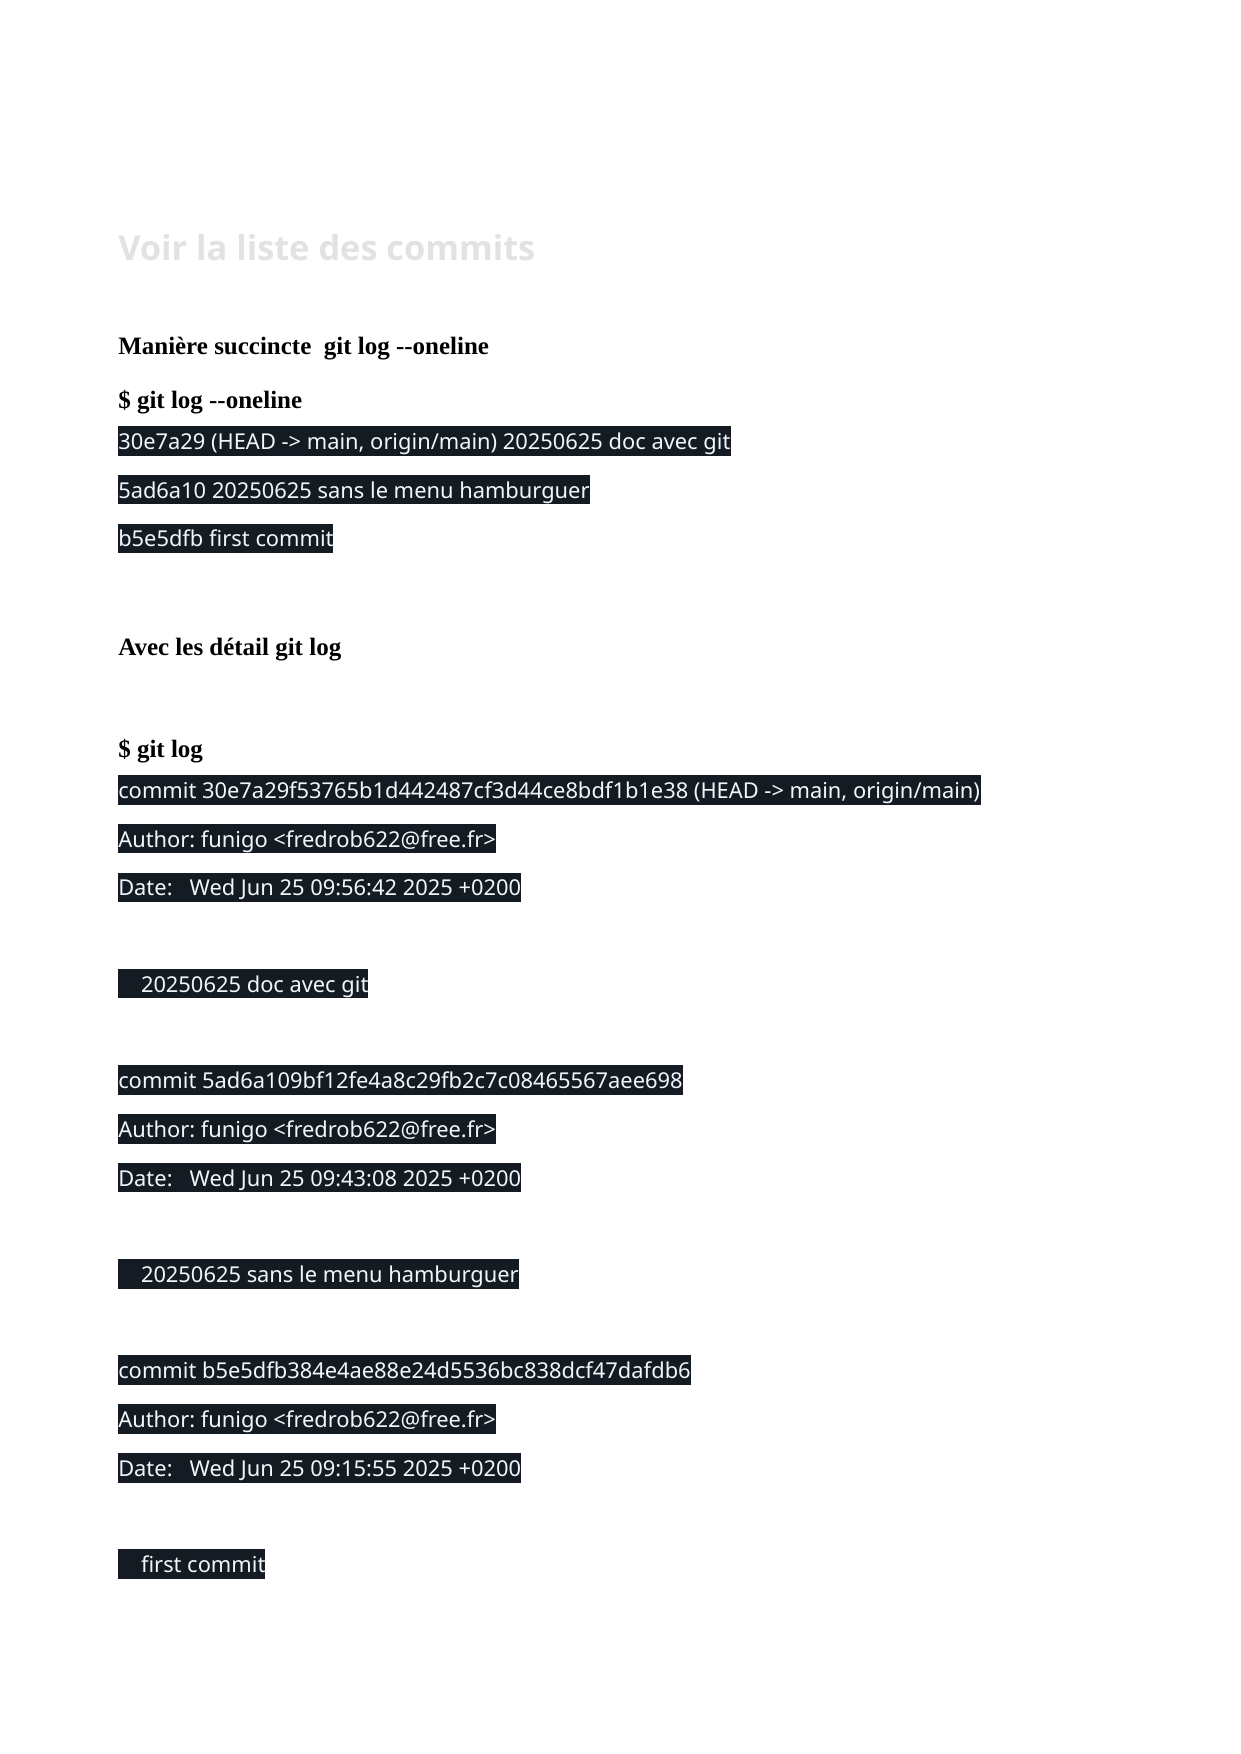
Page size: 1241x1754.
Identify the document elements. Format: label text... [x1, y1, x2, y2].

text Author: funigo <fredrob622@free.fr> [118, 1114, 1122, 1144]
text Author: funigo <fredrob622@free.fr> [118, 1404, 1122, 1434]
subtitle $ git log [118, 734, 1122, 762]
subtitle Voir la liste des commits [118, 224, 1122, 271]
text commit b5e5dfb384e4ae88e24d5536bc838dcf47dafdb6 [118, 1355, 1122, 1385]
text commit 5ad6a109bf12fe4a8c29fb2c7c08465567aee698 [118, 1065, 1122, 1095]
subtitle Manière succincte git log --oneline [118, 331, 1122, 360]
subtitle Avec les détail git log [118, 632, 1122, 661]
text b5e5dfb first commit [118, 523, 1122, 553]
text Date: Wed Jun 25 09:43:08 2025 +0200 [118, 1163, 1122, 1192]
text commit 30e7a29f53765b1d442487cf3d44ce8bdf1b1e38 (HEAD -> main, origin/main) [118, 775, 1122, 805]
text 30e7a29 (HEAD -> main, origin/main) 20250625 doc avec git [118, 426, 1122, 456]
text 5ad6a10 20250625 sans le menu hamburguer [118, 475, 1122, 504]
text Date: Wed Jun 25 09:15:55 2025 +0200 [118, 1453, 1122, 1483]
text Date: Wed Jun 25 09:56:42 2025 +0200 [118, 872, 1122, 902]
text 20250625 doc avec git [118, 969, 1122, 998]
text 20250625 sans le menu hamburguer [118, 1259, 1122, 1289]
subtitle $ git log --oneline [118, 385, 1122, 413]
text first commit [118, 1549, 1122, 1579]
text Author: funigo <fredrob622@free.fr> [118, 824, 1122, 853]
